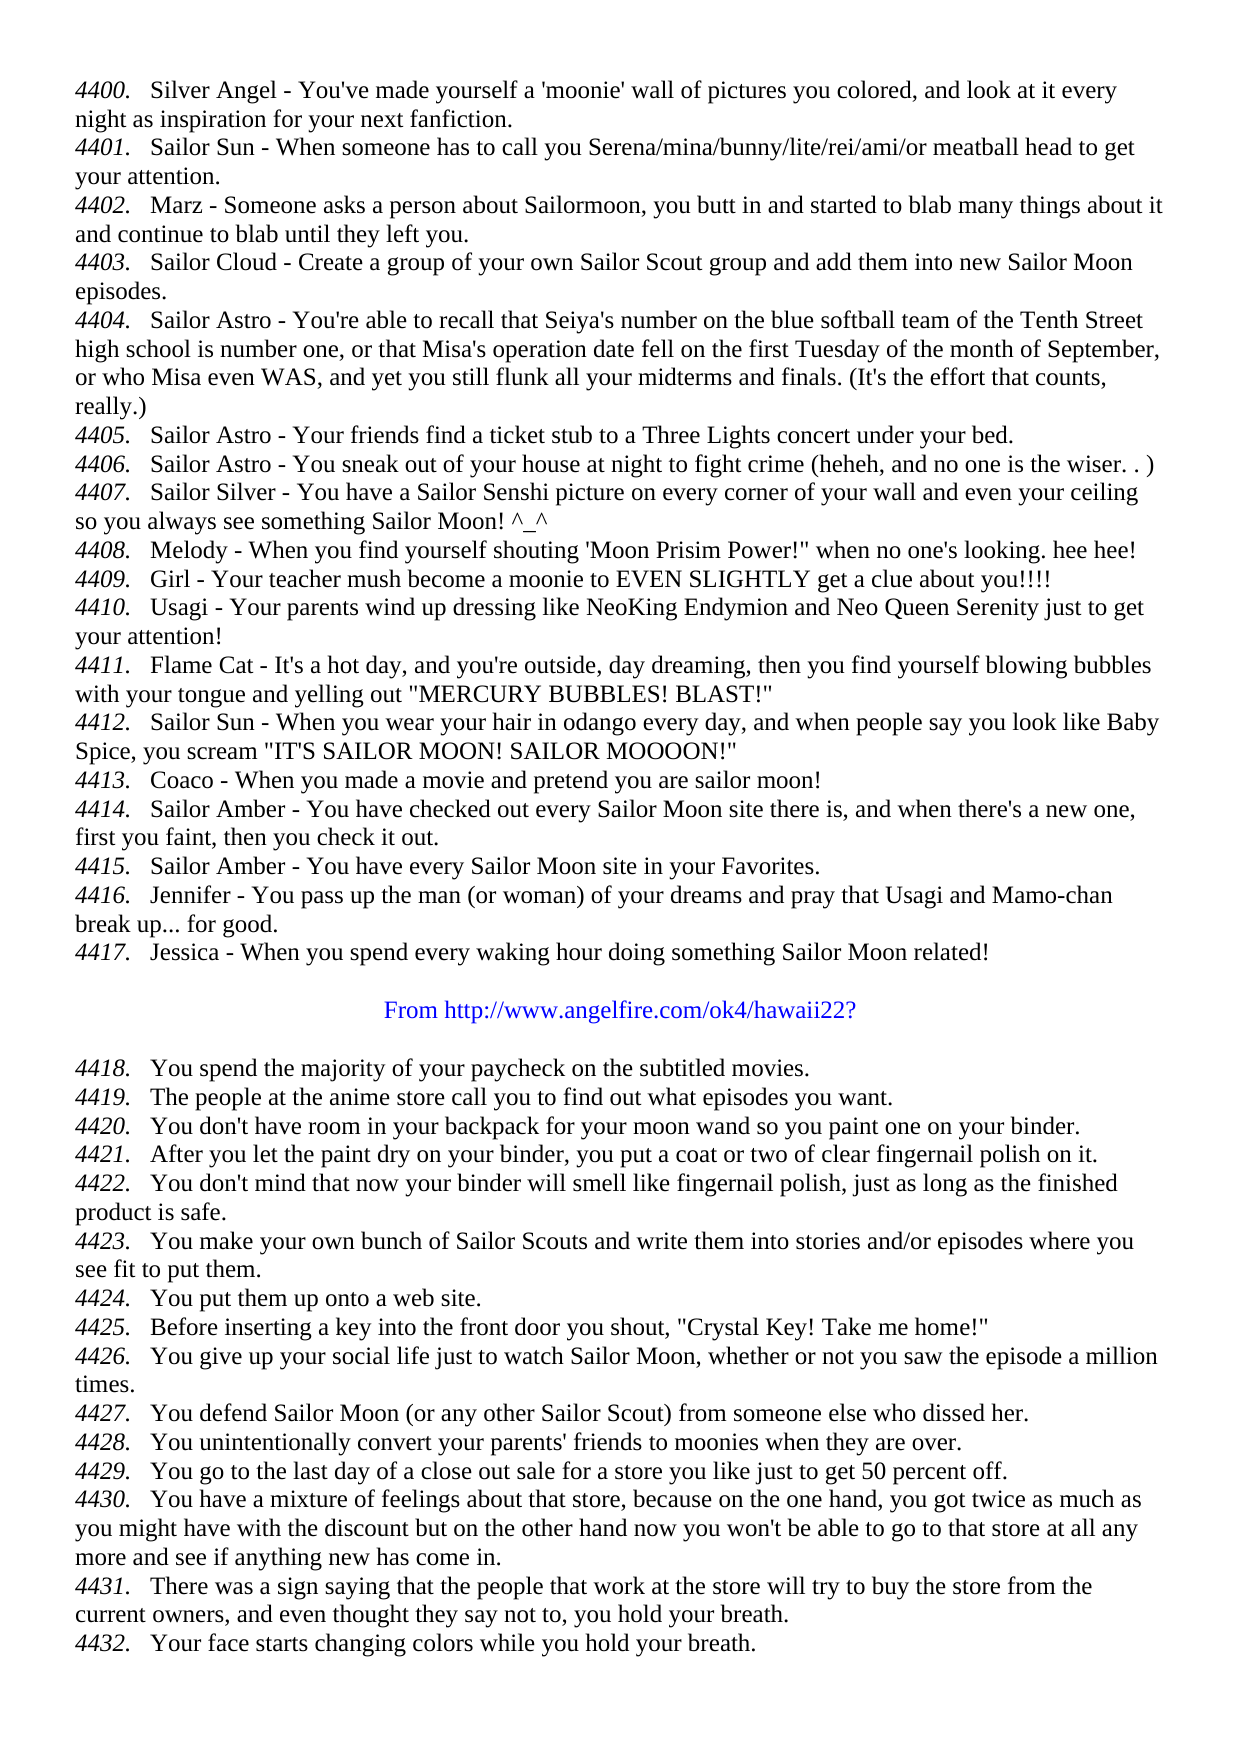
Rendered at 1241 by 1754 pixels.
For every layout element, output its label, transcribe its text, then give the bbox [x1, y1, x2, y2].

list You unintentionally convert your parents' friends to moonies when they are over. [75, 1427, 1165, 1456]
text From http://www.angelfire.com/ok4/hawaii22? [75, 995, 1165, 1024]
list Jessica - When you spend every waking hour doing something Sailor Moon related! [75, 937, 1165, 966]
list Sailor Amber - You have every Sailor Moon site in your Favorites. [75, 851, 1165, 880]
list Sailor Astro - You sneak out of your house at night to fight crime (heheh, and no one is the wiser. . ) [75, 449, 1165, 477]
list Melody - When you find yourself shouting 'Moon Prisim Power!" when no one's looking. hee hee! [75, 535, 1165, 564]
list You spend the majority of your paycheck on the subtitled movies. [75, 1053, 1165, 1082]
list Sailor Silver - You have a Sailor Senshi picture on every corner of your wall and even your ceiling so you always see something Sailor Moon! ^_^ [75, 477, 1165, 535]
list You put them up onto a web site. [75, 1283, 1165, 1312]
list After you let the paint dry on your binder, you put a coat or two of clear fingernail polish on it. [75, 1139, 1165, 1168]
list You go to the last day of a close out sale for a store you like just to get 50 percent off. [75, 1456, 1165, 1484]
list Your face starts changing colors while you hold your breath. [75, 1628, 1165, 1657]
list Jennifer - You pass up the man (or woman) of your dreams and pray that Usagi and Mamo-chan break up... for good. [75, 880, 1165, 937]
list Coaco - When you made a movie and pretend you are sailor moon! [75, 765, 1165, 794]
list You have a mixture of feelings about that store, because on the one hand, you got twice as much as you might have with the discount but on the other hand now you won't be able to go to that store at all any more and see if anything new has come in. [75, 1484, 1165, 1571]
list Flame Cat - It's a hot day, and you're outside, day dreaming, then you find yourself blowing bubbles with your tongue and yelling out "MERCURY BUBBLES! BLAST!" [75, 650, 1165, 707]
list Sailor Cloud - Create a group of your own Sailor Scout group and add them into new Sailor Moon episodes. [75, 247, 1165, 305]
list Silver Angel - You've made yourself a 'moonie' wall of pictures you colored, and look at it every night as inspiration for your next fanfiction. [75, 75, 1165, 132]
list The people at the anime store call you to find out what episodes you want. [75, 1082, 1165, 1111]
list Girl - Your teacher mush become a moonie to EVEN SLIGHTLY get a clue about you!!!! [75, 564, 1165, 592]
list Sailor Sun - When you wear your hair in odango every day, and when people say you look like Baby Spice, you scream "IT'S SAILOR MOON! SAILOR MOOOON!" [75, 707, 1165, 765]
list Marz - Someone asks a person about Sailormoon, you butt in and started to blab many things about it and continue to blab until they left you. [75, 190, 1165, 247]
list Usagi - Your parents wind up dressing like NeoKing Endymion and Neo Queen Serenity just to get your attention! [75, 592, 1165, 650]
list You make your own bunch of Sailor Scouts and write them into stories and/or episodes where you see fit to put them. [75, 1226, 1165, 1283]
list There was a sign saying that the people that work at the store will try to buy the store from the current owners, and even thought they say not to, you hold your breath. [75, 1571, 1165, 1628]
list Sailor Astro - You're able to recall that Seiya's number on the blue softball team of the Tenth Street high school is number one, or that Misa's operation date fell on the first Tuesday of the month of September, or who Misa even WAS, and yet you still flunk all your midterms and finals. (It's the effort that counts, really.) [75, 305, 1165, 420]
list Before inserting a key into the front door you shout, "Crystal Key! Take me home!" [75, 1312, 1165, 1341]
list Sailor Sun - When someone has to call you Serena/mina/bunny/lite/rei/ami/or meatball head to get your attention. [75, 132, 1165, 190]
list Sailor Amber - You have checked out every Sailor Moon site there is, and when there's a new one, first you faint, then you check it out. [75, 794, 1165, 851]
list You don't have room in your backpack for your moon wand so you paint one on your binder. [75, 1111, 1165, 1139]
list You give up your social life just to watch Sailor Moon, whether or not you saw the episode a million times. [75, 1341, 1165, 1398]
list Sailor Astro - Your friends find a ticket stub to a Three Lights concert under your bed. [75, 420, 1165, 449]
list You don't mind that now your binder will smell like fingernail polish, just as long as the finished product is safe. [75, 1168, 1165, 1226]
list You defend Sailor Moon (or any other Sailor Scout) from someone else who dissed her. [75, 1398, 1165, 1427]
